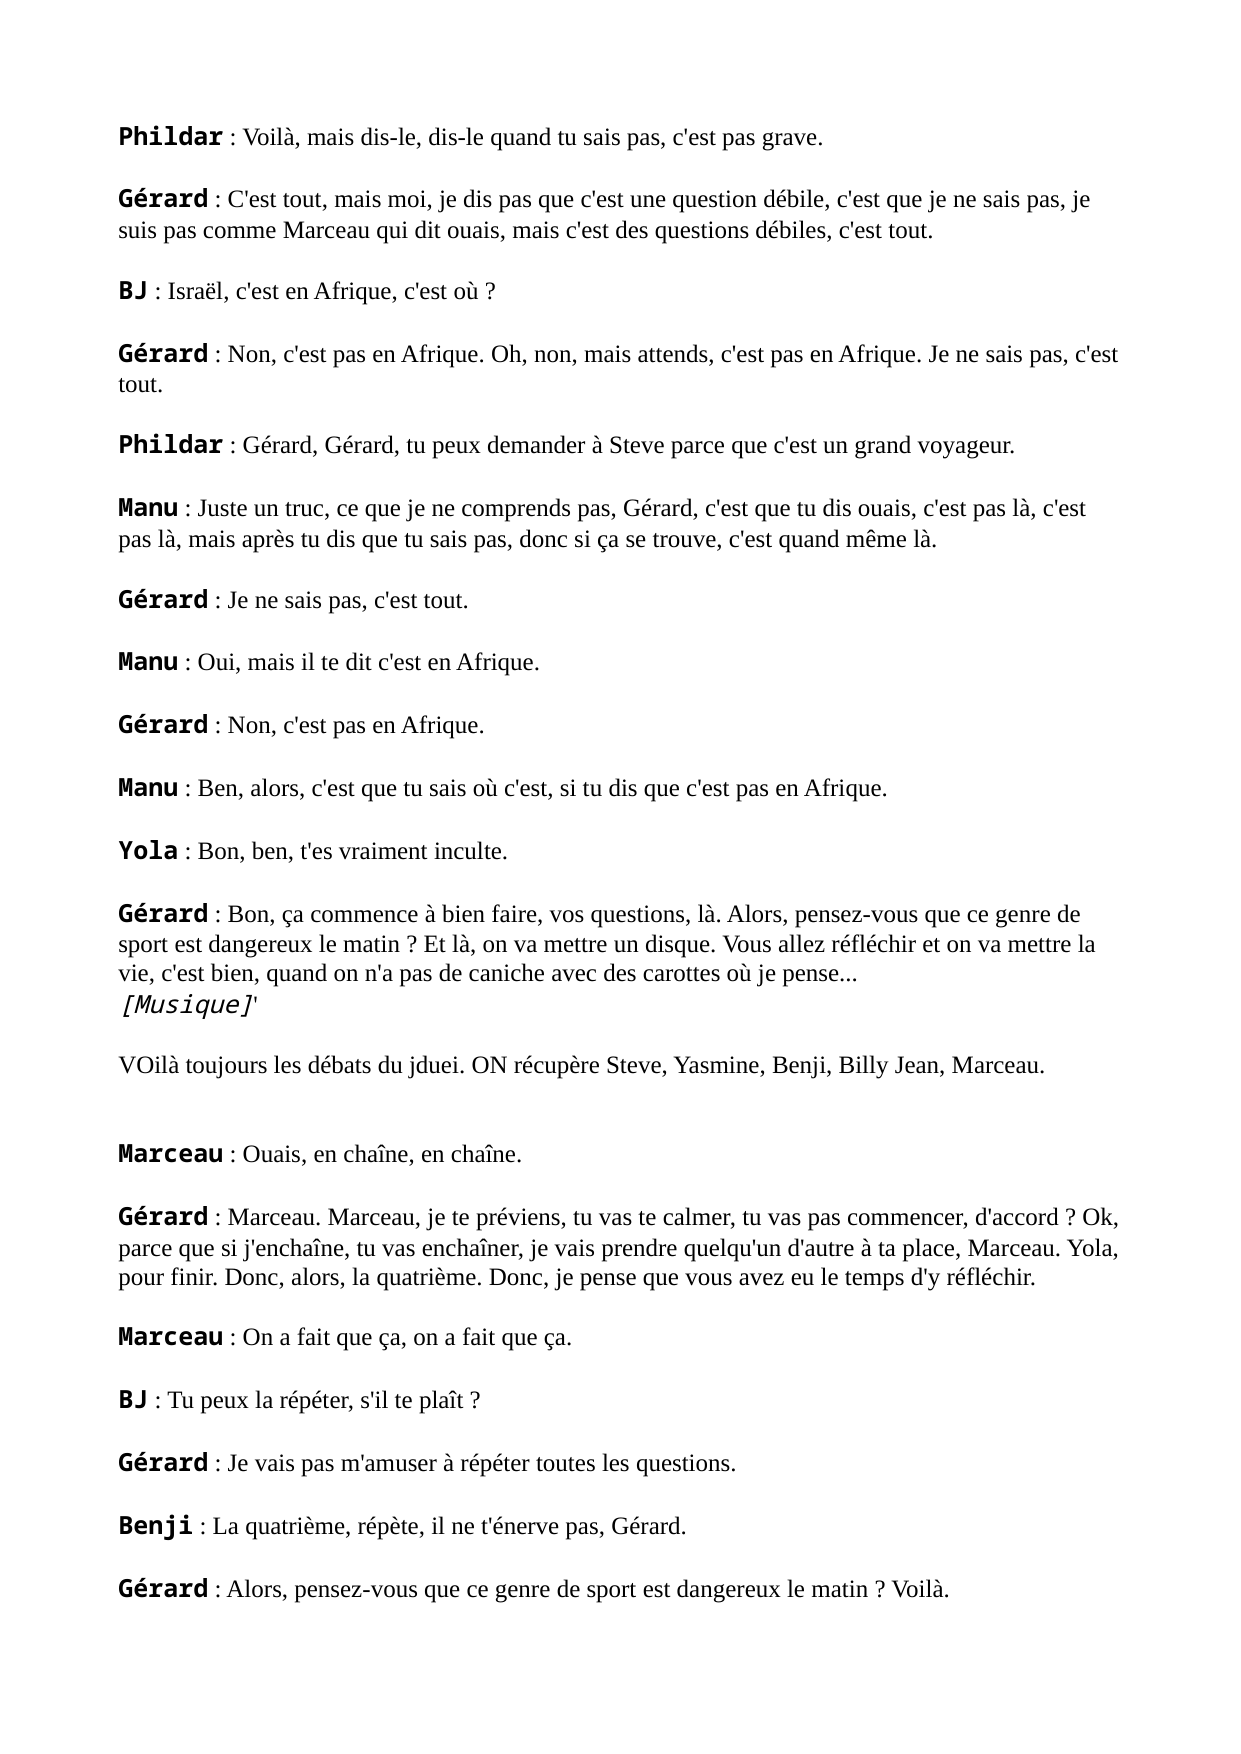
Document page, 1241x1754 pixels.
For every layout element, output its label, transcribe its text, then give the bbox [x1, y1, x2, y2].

text Gérard : Je ne sais pas, c'est tout. [118, 581, 1122, 615]
text Yola : Bon, ben, t'es vraiment inculte. [118, 832, 1122, 867]
text VOilà toujours les débats du jduei. ON récupère Steve, Yasmine, Benji, Billy Jean, Marceau. [118, 1050, 1122, 1078]
text Gérard : Alors, pensez-vous que ce genre de sport est dangereux le matin ? Voilà. [118, 1570, 1122, 1604]
text Phildar : Gérard, Gérard, tu peux demander à Steve parce que c'est un grand voyageur. [118, 427, 1122, 461]
text Phildar : Voilà, mais dis-le, dis-le quand tu sais pas, c'est pas grave. [118, 118, 1122, 152]
text BJ : Israël, c'est en Afrique, c'est où ? [118, 272, 1122, 307]
text Manu : Ben, alors, c'est que tu sais où c'est, si tu dis que c'est pas en Afrique. [118, 770, 1122, 804]
text Marceau : On a fait que ça, on a fait que ça. [118, 1319, 1122, 1353]
text [Musique]' [118, 987, 1122, 1021]
text Manu : Juste un truc, ce que je ne comprends pas, Gérard, c'est que tu dis ouais, c'est pas là, c'est pas là, mais après tu dis que tu sais pas, donc si ça se trouve, c'est quand même là. [118, 490, 1122, 552]
text Benji : La quatrième, répète, il ne t'énerve pas, Gérard. [118, 1507, 1122, 1542]
text Gérard : Marceau. Marceau, je te préviens, tu vas te calmer, tu vas pas commencer, d'accord ? Ok, parce que si j'enchaîne, tu vas enchaîner, je vais prendre quelqu'un d'autre à ta place, Marceau. Yola, pour finir. Donc, alors, la quatrième. Donc, je pense que vous avez eu le temps d'y réfléchir. [118, 1199, 1122, 1290]
text Manu : Oui, mais il te dit c'est en Afrique. [118, 644, 1122, 678]
text BJ : Tu peux la répéter, s'il te plaît ? [118, 1382, 1122, 1416]
text Gérard : C'est tout, mais moi, je dis pas que c'est une question débile, c'est que je ne sais pas, je suis pas comme Marceau qui dit ouais, mais c'est des questions débiles, c'est tout. [118, 181, 1122, 244]
text Gérard : Non, c'est pas en Afrique. Oh, non, mais attends, c'est pas en Afrique. Je ne sais pas, c'est tout. [118, 335, 1122, 398]
text Gérard : Je vais pas m'amuser à répéter toutes les questions. [118, 1445, 1122, 1479]
text Gérard : Bon, ça commence à bien faire, vos questions, là. Alors, pensez-vous que ce genre de sport est dangereux le matin ? Et là, on va mettre un disque. Vous allez réfléchir et on va mettre la vie, c'est bien, quand on n'a pas de caniche avec des carottes où je pense... [118, 895, 1122, 987]
text Marceau : Ouais, en chaîne, en chaîne. [118, 1136, 1122, 1170]
text Gérard : Non, c'est pas en Afrique. [118, 707, 1122, 741]
